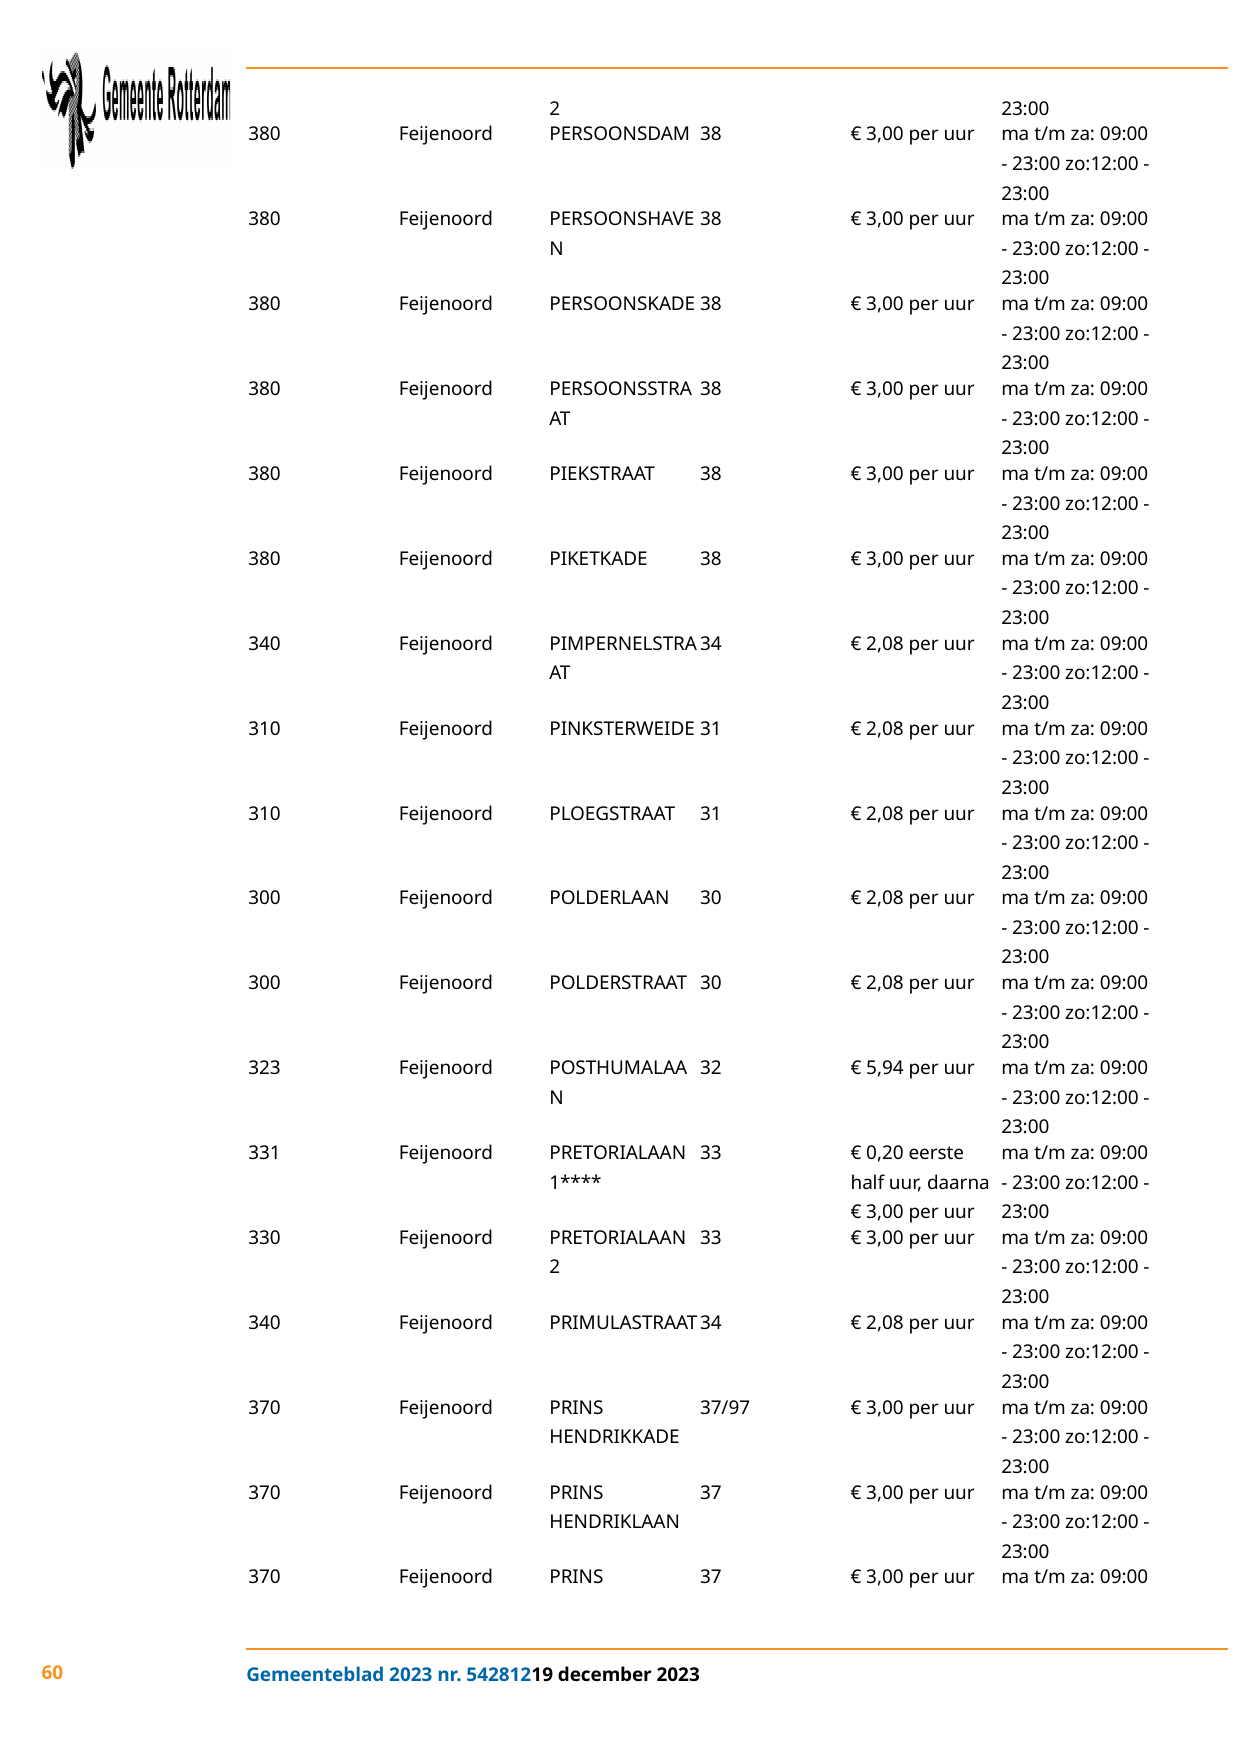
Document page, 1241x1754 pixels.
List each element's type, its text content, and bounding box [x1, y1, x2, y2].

table_cell 38 [700, 375, 850, 460]
table_cell ma t/m za: 09:00 - 23:00 zo:12:00 - 23:00 [1001, 715, 1152, 800]
table_cell 38 [700, 205, 850, 290]
table_cell 34 [700, 1309, 850, 1394]
table_cell 323 [248, 1054, 398, 1139]
table_cell 37/97 [700, 1394, 850, 1479]
table_cell 33 [700, 1139, 850, 1224]
table_cell ma t/m za: 09:00 - 23:00 zo:12:00 - 23:00 [1001, 630, 1152, 715]
table_cell PRINS [549, 1564, 700, 1589]
table_cell 300 [248, 885, 398, 969]
table_cell 31 [700, 800, 850, 884]
table_cell 300 [248, 970, 398, 1054]
table_cell 37 [700, 1479, 850, 1564]
table_cell Feijenoord [399, 375, 549, 460]
table_cell 30 [700, 970, 850, 1054]
table_cell ma t/m za: 09:00 - 23:00 zo:12:00 - 23:00 [1001, 205, 1152, 290]
table_cell Feijenoord [399, 970, 549, 1054]
table_cell 340 [248, 630, 398, 715]
table_cell 31 [700, 715, 850, 800]
table_cell 30 [700, 885, 850, 969]
table_cell € 2,08 per uur [850, 715, 1001, 800]
table_cell ma t/m za: 09:00 - 23:00 zo:12:00 - 23:00 [1001, 1479, 1152, 1564]
table_cell POSTHUMALAAN [549, 1054, 700, 1139]
table_cell ma t/m za: 09:00 - 23:00 zo:12:00 - 23:00 [1001, 121, 1152, 205]
table_cell ma t/m za: 09:00 - 23:00 zo:12:00 - 23:00 [1001, 375, 1152, 460]
table_cell Feijenoord [399, 1479, 549, 1564]
table_cell € 2,08 per uur [850, 1309, 1001, 1394]
table_cell 370 [248, 1394, 398, 1479]
table_cell € 3,00 per uur [850, 121, 1001, 205]
table_cell € 0,20 eerste half uur, daarna € 3,00 per uur [850, 1139, 1001, 1224]
table_cell 33 [700, 1224, 850, 1309]
table_cell PRETORIALAAN 1**** [549, 1139, 700, 1224]
table_cell Feijenoord [399, 545, 549, 630]
table_cell Feijenoord [399, 1139, 549, 1224]
table_cell € 3,00 per uur [850, 1564, 1001, 1589]
table_cell € 2,08 per uur [850, 885, 1001, 969]
table_cell Feijenoord [399, 1224, 549, 1309]
table_cell ma t/m za: 09:00 - 23:00 zo:12:00 - 23:00 [1001, 970, 1152, 1054]
table_cell Feijenoord [399, 1054, 549, 1139]
table_cell Feijenoord [399, 1394, 549, 1479]
table_cell Feijenoord [399, 205, 549, 290]
table_cell PERSOONSSTRAAT [549, 375, 700, 460]
table_cell 38 [700, 545, 850, 630]
table_cell 32 [700, 1054, 850, 1139]
table_cell 38 [700, 460, 850, 545]
table_cell 38 [700, 290, 850, 375]
table_cell 380 [248, 460, 398, 545]
table_cell PRETORIALAAN 2 [549, 1224, 700, 1309]
table_cell - 23:00 [1001, 95, 1152, 121]
table_cell ma t/m za: 09:00 - 23:00 zo:12:00 - 23:00 [1001, 545, 1152, 630]
table_cell POLDERSTRAAT [549, 970, 700, 1054]
table_cell € 2,08 per uur [850, 800, 1001, 884]
table_cell 331 [248, 1139, 398, 1224]
table_cell POLDERLAAN [549, 885, 700, 969]
table_cell 38 [700, 121, 850, 205]
table_cell € 3,00 per uur [850, 545, 1001, 630]
table_cell ma t/m za: 09:00 - 23:00 zo:12:00 - 23:00 [1001, 1224, 1152, 1309]
table_cell PERSOONSDAM [549, 121, 700, 205]
table_cell ma t/m za: 09:00 - 23:00 zo:12:00 - 23:00 [1001, 460, 1152, 545]
table_cell PINKSTERWEIDE [549, 715, 700, 800]
table_cell 340 [248, 1309, 398, 1394]
table_cell PERSOONSHAVEN [549, 205, 700, 290]
table_cell Feijenoord [399, 290, 549, 375]
table_cell Feijenoord [399, 460, 549, 545]
table_cell [248, 95, 398, 121]
table_cell PRINS HENDRIKKADE [549, 1394, 700, 1479]
table_cell € 3,00 per uur [850, 205, 1001, 290]
table_cell PERSOONSKADE [549, 290, 700, 375]
table_cell ma t/m za: 09:00 - 23:00 zo:12:00 - 23:00 [1001, 800, 1152, 884]
table_cell Feijenoord [399, 1309, 549, 1394]
table_cell Feijenoord [399, 121, 549, 205]
table_cell ma t/m za: 09:00 - 23:00 zo:12:00 - 23:00 [1001, 1139, 1152, 1224]
table_cell € 3,00 per uur [850, 375, 1001, 460]
table_cell 380 [248, 205, 398, 290]
table_cell 310 [248, 800, 398, 884]
table_cell 370 [248, 1564, 398, 1589]
table_cell ma t/m za: 09:00 - 23:00 zo:12:00 - 23:00 [1001, 1309, 1152, 1394]
table_cell ma t/m za: 09:00 - 23:00 zo:12:00 - 23:00 [1001, 885, 1152, 969]
table_cell Feijenoord [399, 715, 549, 800]
table_cell € 3,00 per uur [850, 290, 1001, 375]
table_cell € 3,00 per uur [850, 1224, 1001, 1309]
table_cell 37 [700, 1564, 850, 1589]
table_cell PIMPERNELSTRAAT [549, 630, 700, 715]
table_cell PRIMULASTRAAT [549, 1309, 700, 1394]
table_cell € 5,94 per uur [850, 1054, 1001, 1139]
table_cell ma t/m za: 09:00 - 23:00 zo:12:00 - 23:00 [1001, 1394, 1152, 1479]
table_cell PRINS HENDRIKLAAN [549, 1479, 700, 1564]
table_cell € 3,00 per uur [850, 1394, 1001, 1479]
table_cell 380 [248, 290, 398, 375]
table_cell PLOEGSTRAAT [549, 800, 700, 884]
table_cell 310 [248, 715, 398, 800]
table_cell 380 [248, 375, 398, 460]
table_cell € 2,08 per uur [850, 970, 1001, 1054]
table_cell 380 [248, 545, 398, 630]
table_cell Feijenoord [399, 1564, 549, 1589]
table_cell 330 [248, 1224, 398, 1309]
table_cell ma t/m za: 09:00 - 23:00 zo:12:00 - 23:00 [1001, 1054, 1152, 1139]
table_cell € 3,00 per uur [850, 1479, 1001, 1564]
table_cell [700, 95, 850, 121]
picture [41, 47, 231, 172]
table_cell 380 [248, 121, 398, 205]
table_cell [399, 95, 549, 121]
table_cell [850, 95, 1001, 121]
table_cell ma t/m za: 09:00 - 23:00 zo:12:00 - 23:00 [1001, 290, 1152, 375]
table_cell PIEKSTRAAT [549, 460, 700, 545]
table_cell 370 [248, 1479, 398, 1564]
table_cell PIKETKADE [549, 545, 700, 630]
table_cell Feijenoord [399, 800, 549, 884]
table_cell Feijenoord [399, 630, 549, 715]
table_cell ma t/m za: 09:00 [1001, 1564, 1152, 1589]
table_cell 34 [700, 630, 850, 715]
table_cell € 3,00 per uur [850, 460, 1001, 545]
table_cell Feijenoord [399, 885, 549, 969]
table_cell € 2,08 per uur [850, 630, 1001, 715]
table_cell 2 [549, 95, 700, 121]
